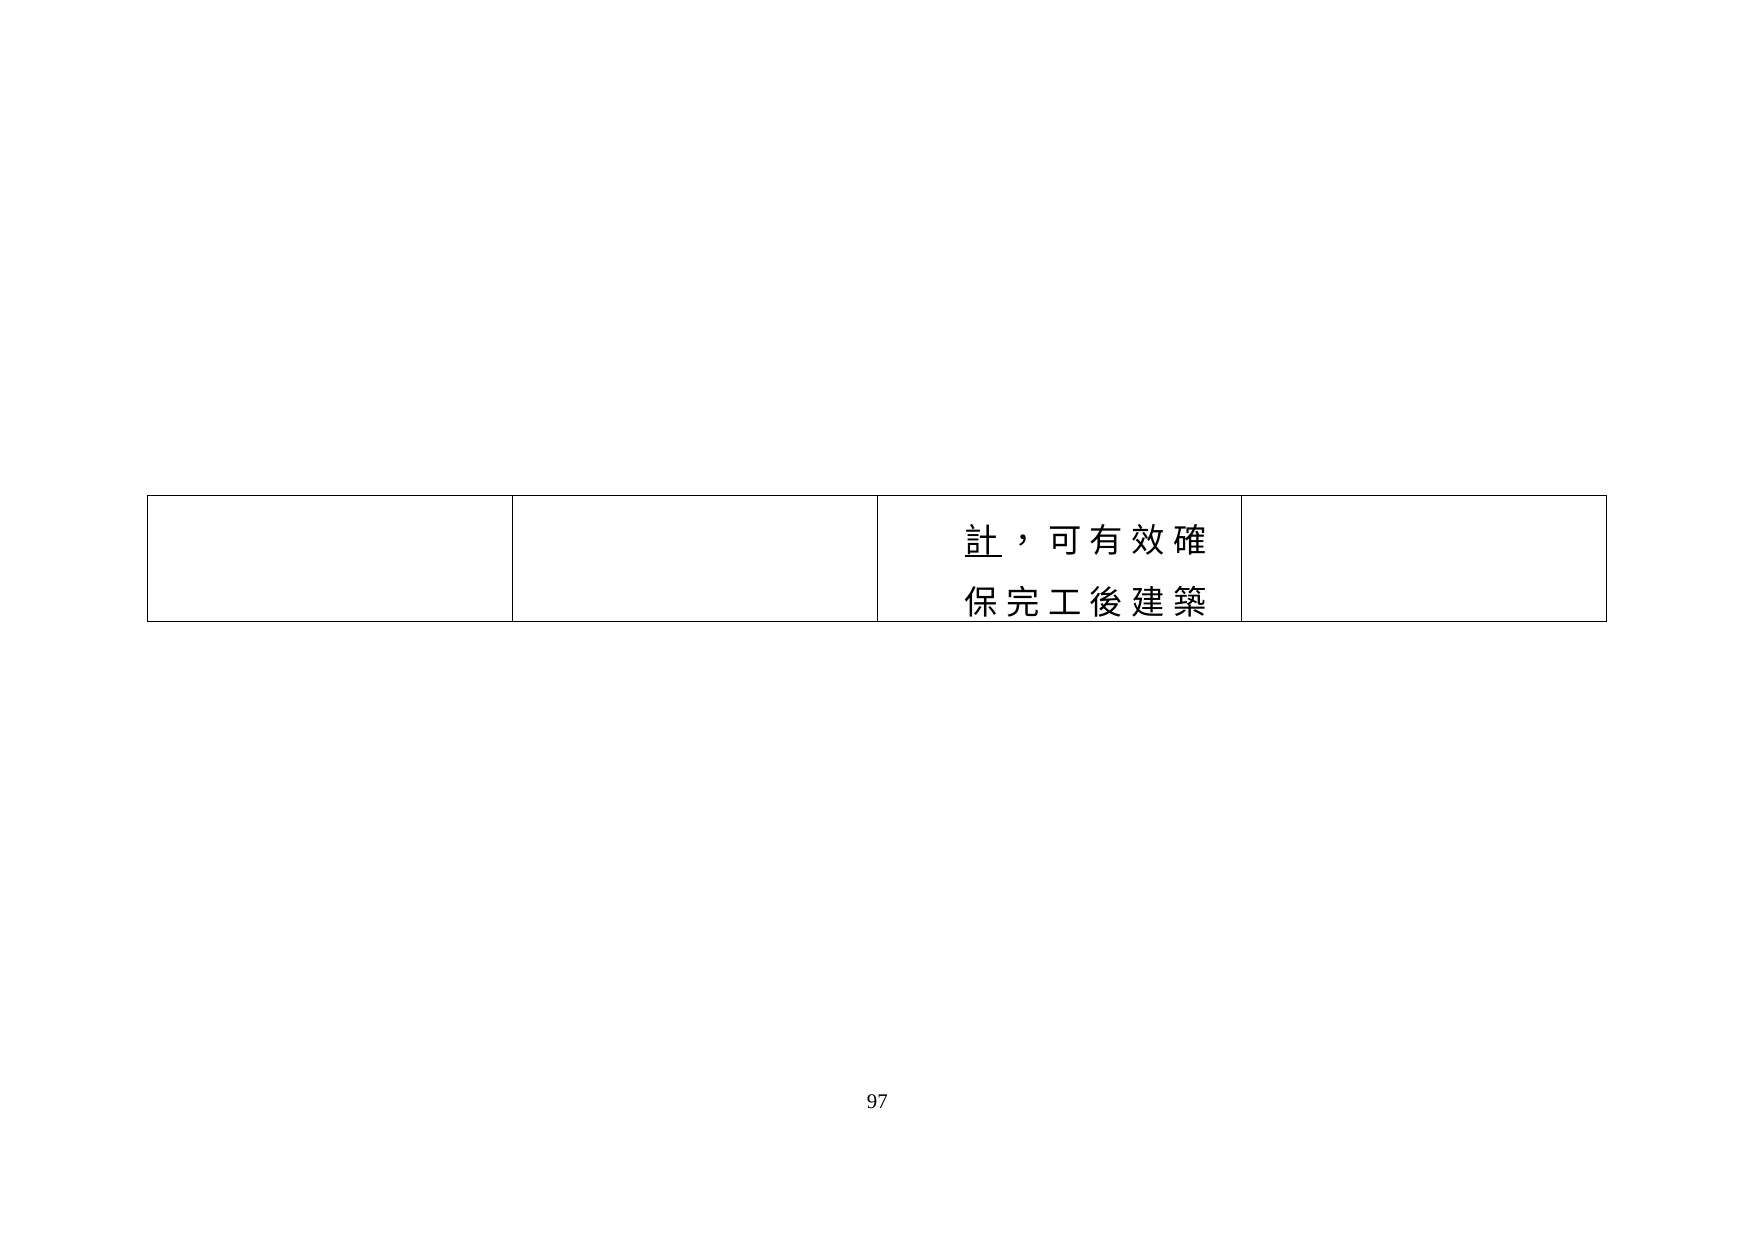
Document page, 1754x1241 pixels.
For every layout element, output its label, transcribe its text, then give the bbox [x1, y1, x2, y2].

table_cell [148, 496, 512, 621]
table_cell [513, 496, 877, 621]
table_cell [1242, 496, 1606, 621]
table_cell 計，可有效確保完工後建築 [878, 496, 1241, 621]
